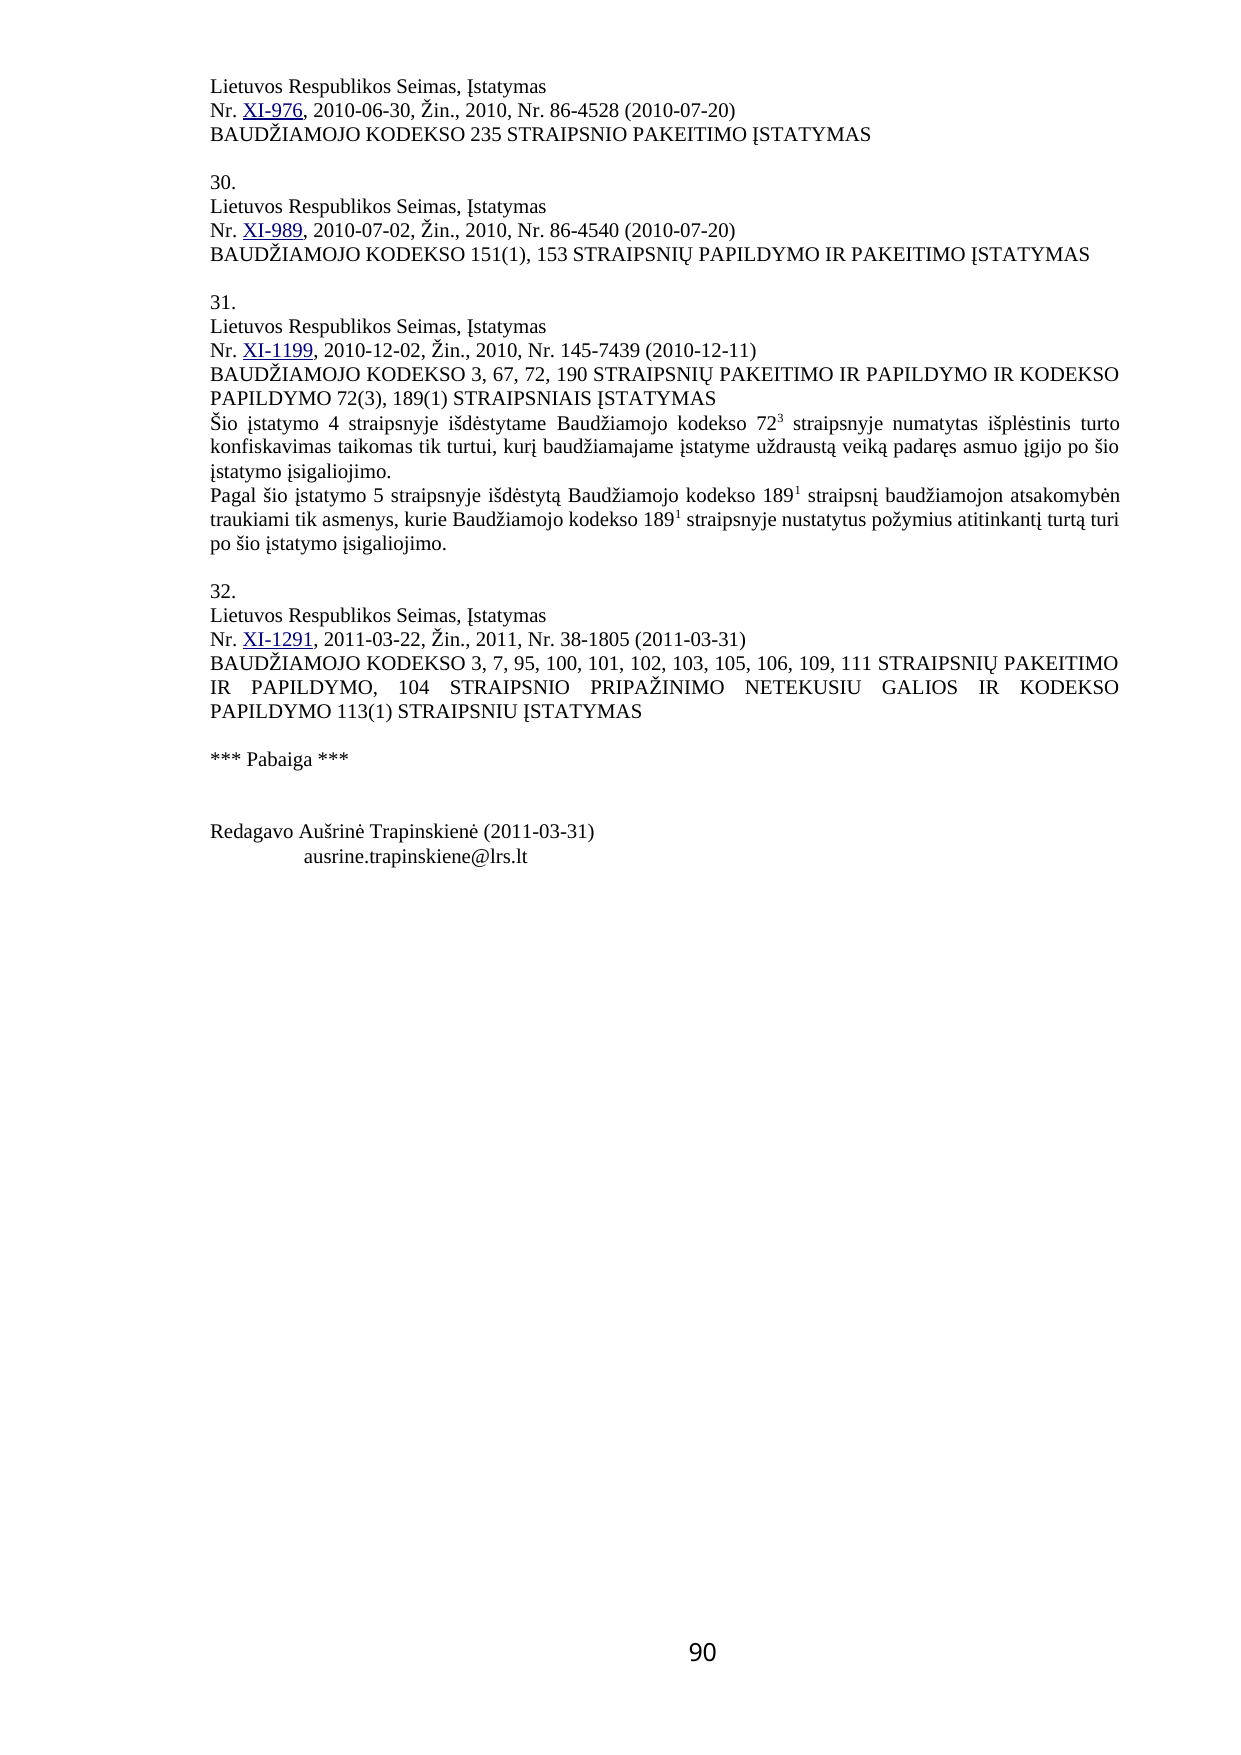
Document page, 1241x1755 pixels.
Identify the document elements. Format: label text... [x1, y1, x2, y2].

text BAUDŽIAMOJO KODEKSO 151(1), 153 STRAIPSNIŲ PAPILDYMO IR PAKEITIMO ĮSTATYMAS [210, 242, 1120, 266]
text 30. [210, 170, 1120, 194]
text *** Pabaiga *** [210, 747, 1120, 771]
text Pagal šio įstatymo 5 straipsnyje išdėstytą Baudžiamojo kodekso 1891 straipsnį baudžiamojon atsakomybėn traukiami tik asmenys, kurie Baudžiamojo kodekso 1891 straipsnyje nustatytus požymius atitinkantį turtą turi po šio įstatymo įsigaliojimo. [210, 483, 1120, 555]
text Nr. XI-1199, 2010-12-02, Žin., 2010, Nr. 145-7439 (2010-12-11) [210, 338, 1120, 362]
text Redagavo Aušrinė Trapinskienė (2011-03-31) [210, 819, 1120, 843]
text BAUDŽIAMOJO KODEKSO 3, 67, 72, 190 STRAIPSNIŲ PAKEITIMO IR PAPILDYMO IR KODEKSO PAPILDYMO 72(3), 189(1) STRAIPSNIAIS ĮSTATYMAS [210, 362, 1120, 410]
text Nr. XI-976, 2010-06-30, Žin., 2010, Nr. 86-4528 (2010-07-20) [210, 98, 1120, 122]
text Šio įstatymo 4 straipsnyje išdėstytame Baudžiamojo kodekso 723 straipsnyje numatytas išplėstinis turto konfiskavimas taikomas tik turtui, kurį baudžiamajame įstatyme uždraustą veiką padaręs asmuo įgijo po šio įstatymo įsigaliojimo. [210, 410, 1120, 483]
text BAUDŽIAMOJO KODEKSO 235 STRAIPSNIO PAKEITIMO ĮSTATYMAS [210, 122, 1120, 146]
text 32. [210, 579, 1120, 603]
text Lietuvos Respublikos Seimas, Įstatymas [210, 73, 1120, 98]
text BAUDŽIAMOJO KODEKSO 3, 7, 95, 100, 101, 102, 103, 105, 106, 109, 111 STRAIPSNIŲ PAKEITIMO IR PAPILDYMO, 104 STRAIPSNIO PRIPAŽINIMO NETEKUSIU GALIOS IR KODEKSO PAPILDYMO 113(1) STRAIPSNIU ĮSTATYMAS [210, 651, 1120, 723]
text Lietuvos Respublikos Seimas, Įstatymas [210, 603, 1120, 627]
text Nr. XI-989, 2010-07-02, Žin., 2010, Nr. 86-4540 (2010-07-20) [210, 218, 1120, 242]
text Lietuvos Respublikos Seimas, Įstatymas [210, 194, 1120, 218]
text 31. [210, 290, 1120, 314]
text Lietuvos Respublikos Seimas, Įstatymas [210, 314, 1120, 338]
text Nr. XI-1291, 2011-03-22, Žin., 2011, Nr. 38-1805 (2011-03-31) [210, 627, 1120, 651]
text ausrine.trapinskiene@lrs.lt [210, 843, 1120, 868]
